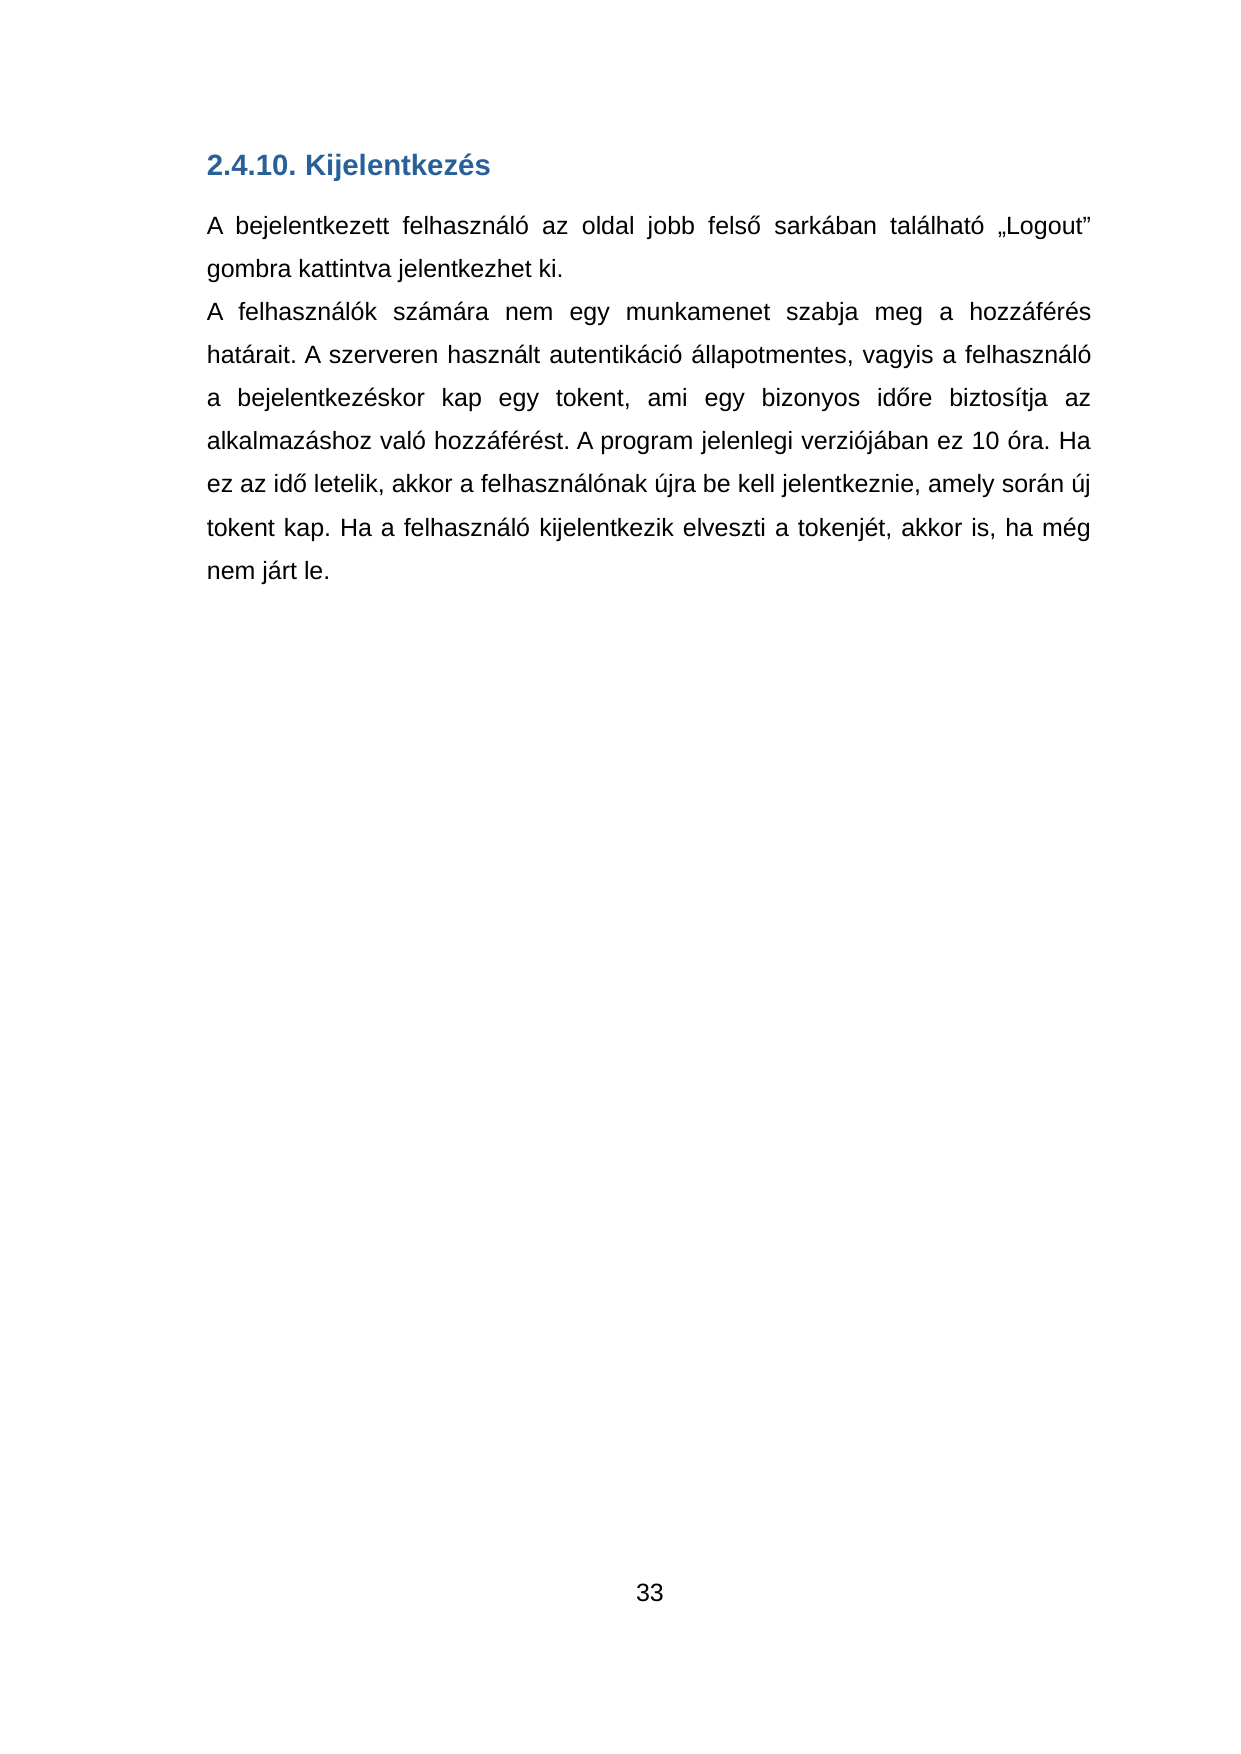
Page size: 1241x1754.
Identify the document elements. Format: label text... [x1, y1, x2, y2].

text A bejelentkezett felhasználó az oldal jobb felső sarkában található „Logout” gombra kattintva jelentkezhet ki. [207, 211, 1093, 283]
subtitle Kijelentkezés [207, 148, 1093, 181]
text A felhasználók számára nem egy munkamenet szabja meg a hozzáférés határait. A szerveren használt autentikáció állapotmentes, vagyis a felhasználó a bejelentkezéskor kap egy tokent, ami egy bizonyos időre biztosítja az alkalmazáshoz való hozzáférést. A program jelenlegi verziójában ez 10 óra. Ha ez az idő letelik, akkor a felhasználónak újra be kell jelentkeznie, amely során új tokent kap. Ha a felhasználó kijelentkezik elveszti a tokenjét, akkor is, ha még nem járt le. [207, 297, 1093, 584]
